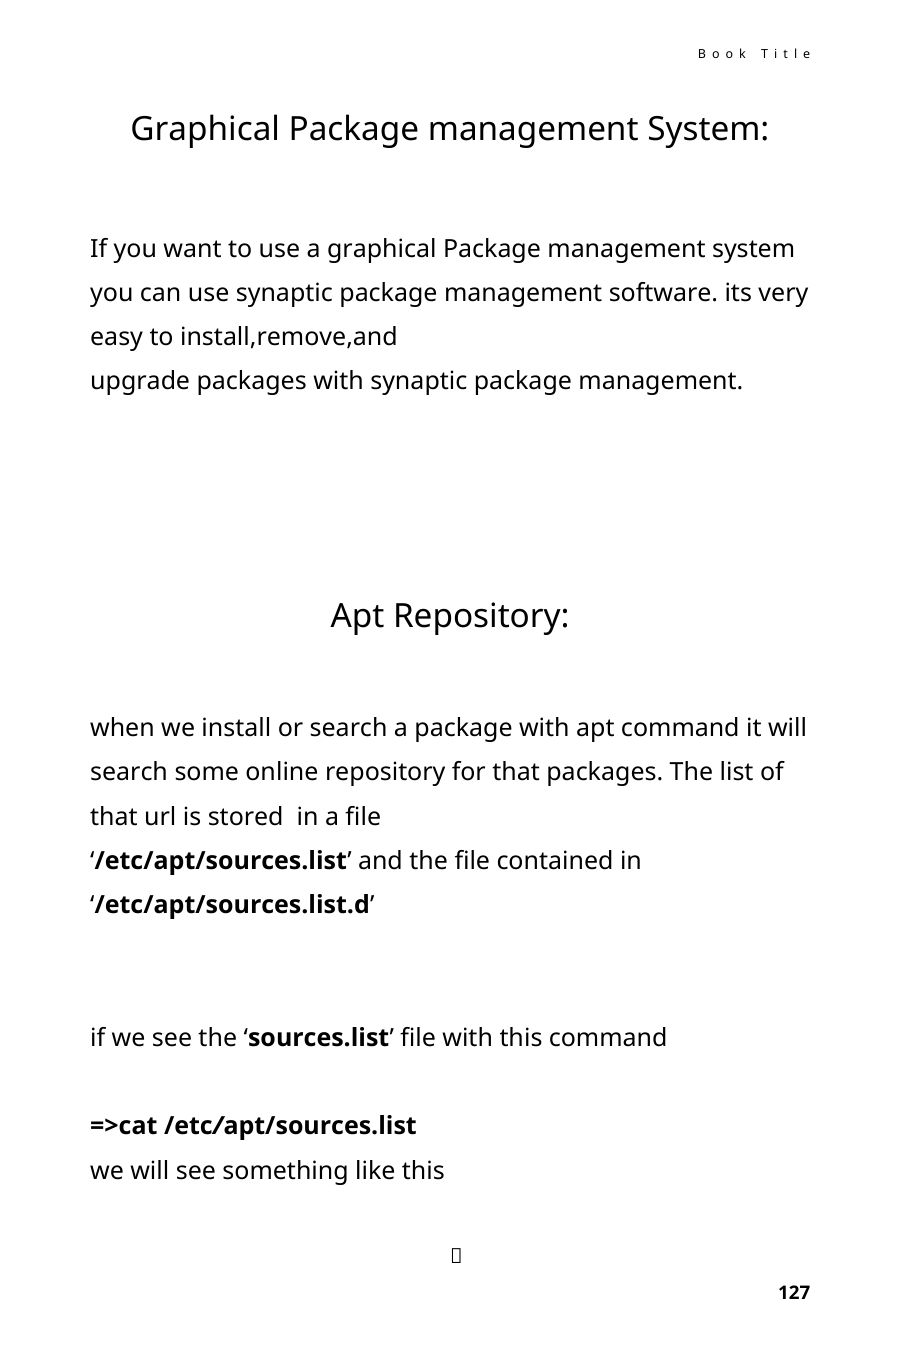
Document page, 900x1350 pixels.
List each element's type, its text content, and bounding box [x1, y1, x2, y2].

text when we install or search a package with apt command it will search some online repository for that packages. The list of that url is stored in a file [90, 709, 810, 832]
text Apt Repository: [90, 592, 810, 637]
text upgrade packages with synaptic package management. [90, 363, 810, 397]
text if we see the ‘sources.list’ file with this command [90, 1019, 810, 1053]
text we will see something like this [90, 1152, 810, 1186]
text Graphical Package management System: [90, 105, 810, 150]
text =>cat /etc/apt/sources.list [90, 1108, 810, 1142]
text If you want to use a graphical Package management system you can use synaptic package management software. its very easy to install,remove,and [90, 230, 810, 353]
text ‘/etc/apt/sources.list’ and the file contained in ‘/etc/apt/sources.list.d’ [90, 842, 810, 921]
